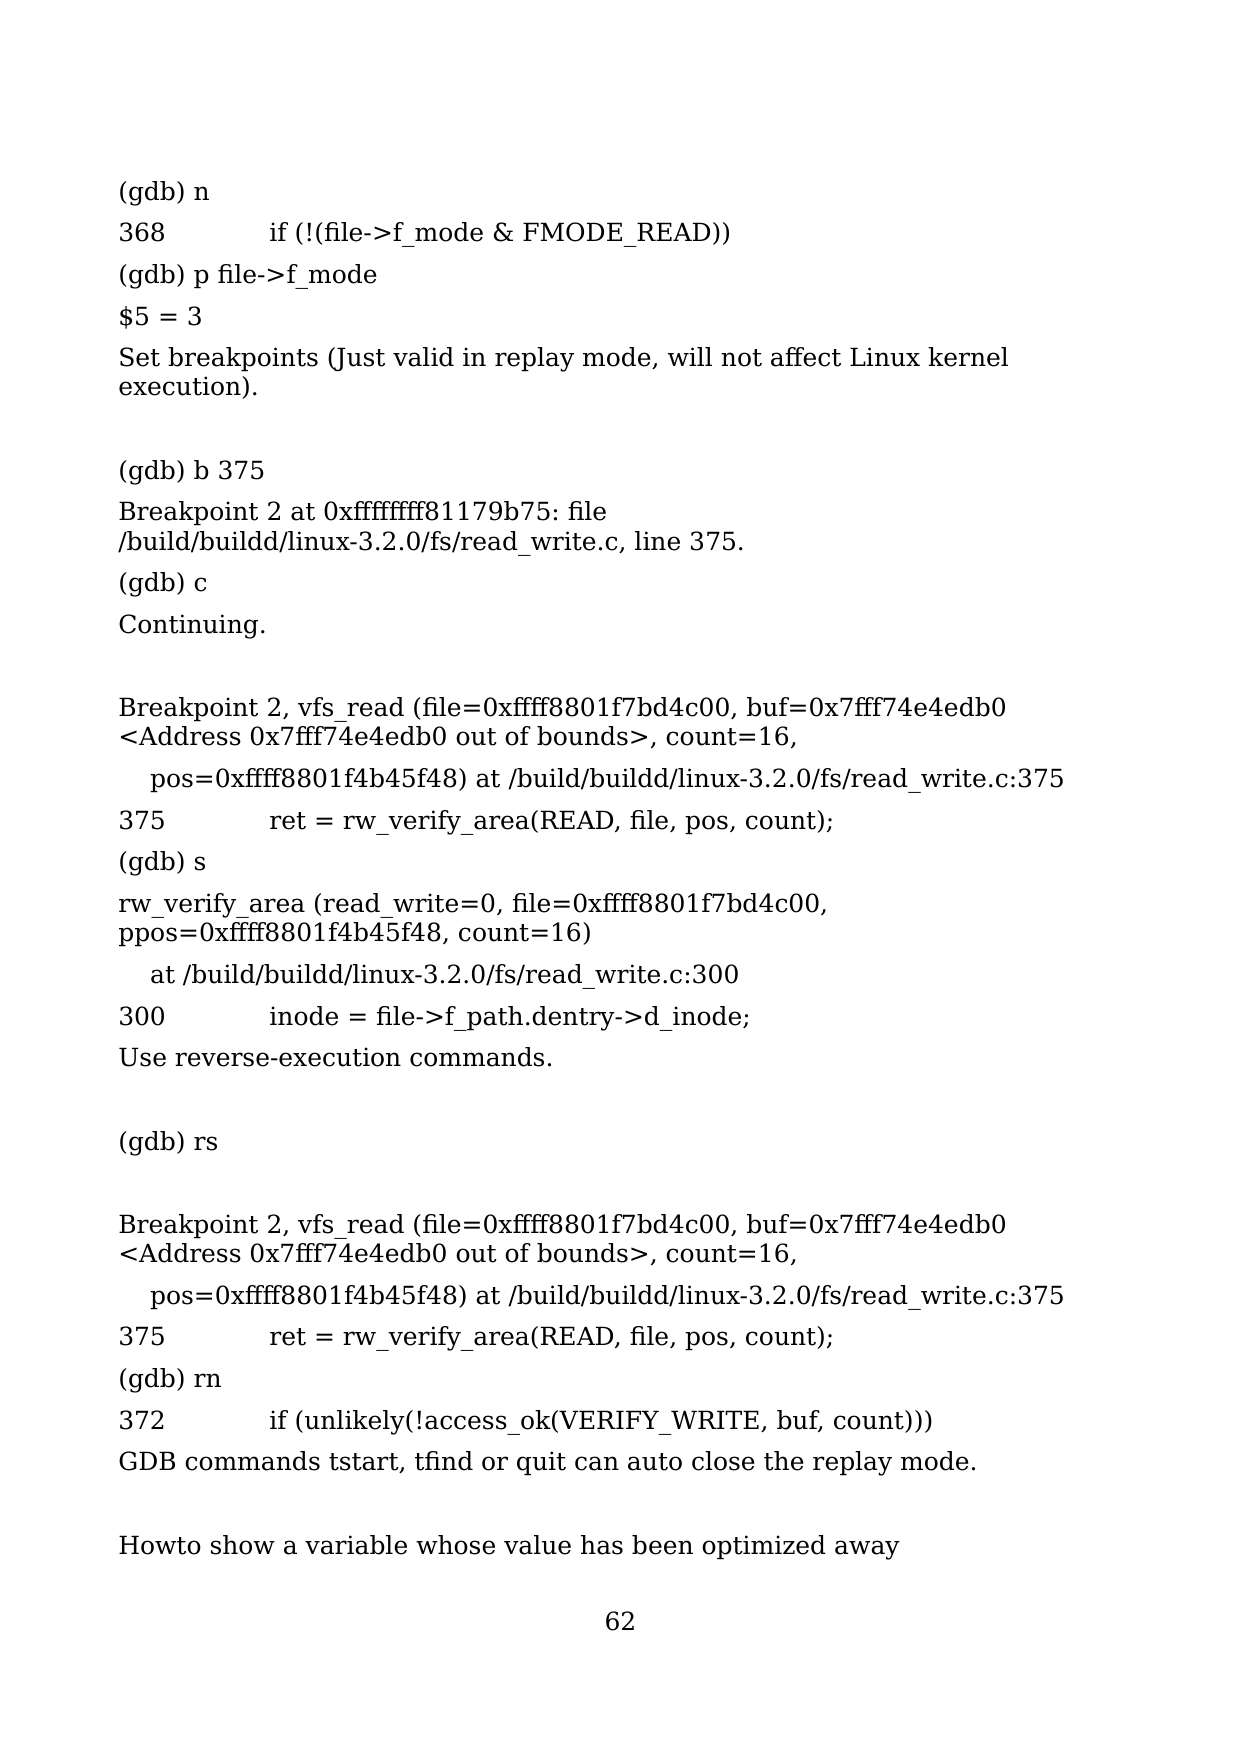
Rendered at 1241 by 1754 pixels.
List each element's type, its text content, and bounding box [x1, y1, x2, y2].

text (gdb) p file->f_mode [118, 260, 1122, 289]
text (gdb) n [118, 177, 1122, 206]
text 372 if (unlikely(!access_ok(VERIFY_WRITE, buf, count))) [118, 1406, 1122, 1435]
text (gdb) s [118, 848, 1122, 877]
text 375 ret = rw_verify_area(READ, file, pos, count); [118, 806, 1122, 835]
text (gdb) rn [118, 1364, 1122, 1393]
text at /build/buildd/linux-3.2.0/fs/read_write.c:300 [118, 960, 1122, 989]
text $5 = 3 [118, 302, 1122, 331]
text (gdb) rs [118, 1127, 1122, 1156]
text pos=0xffff8801f4b45f48) at /build/buildd/linux-3.2.0/fs/read_write.c:375 [118, 1281, 1122, 1310]
text Breakpoint 2, vfs_read (file=0xffff8801f7bd4c00, buf=0x7fff74e4edb0 <Address 0x7fff74e4edb0 out of bounds>, count=16, [118, 1210, 1122, 1268]
text Breakpoint 2, vfs_read (file=0xffff8801f7bd4c00, buf=0x7fff74e4edb0 <Address 0x7fff74e4edb0 out of bounds>, count=16, [118, 693, 1122, 752]
text (gdb) c [118, 568, 1122, 598]
text 300 inode = file->f_path.dentry->d_inode; [118, 1002, 1122, 1031]
text 375 ret = rw_verify_area(READ, file, pos, count); [118, 1323, 1122, 1352]
text 368 if (!(file->f_mode & FMODE_READ)) [118, 218, 1122, 248]
text Use reverse-execution commands. [118, 1043, 1122, 1073]
text Continuing. [118, 610, 1122, 639]
text Breakpoint 2 at 0xffffffff81179b75: file /build/buildd/linux-3.2.0/fs/read_write.c, line 375. [118, 498, 1122, 556]
text pos=0xffff8801f4b45f48) at /build/buildd/linux-3.2.0/fs/read_write.c:375 [118, 764, 1122, 793]
text GDB commands tstart, tfind or quit can auto close the replay mode. [118, 1448, 1122, 1477]
text Set breakpoints (Just valid in replay mode, will not affect Linux kernel execution). [118, 343, 1122, 402]
text (gdb) b 375 [118, 456, 1122, 485]
text rw_verify_area (read_write=0, file=0xffff8801f7bd4c00, ppos=0xffff8801f4b45f48, count=16) [118, 889, 1122, 948]
text Howto show a variable whose value has been optimized away [118, 1531, 1122, 1560]
